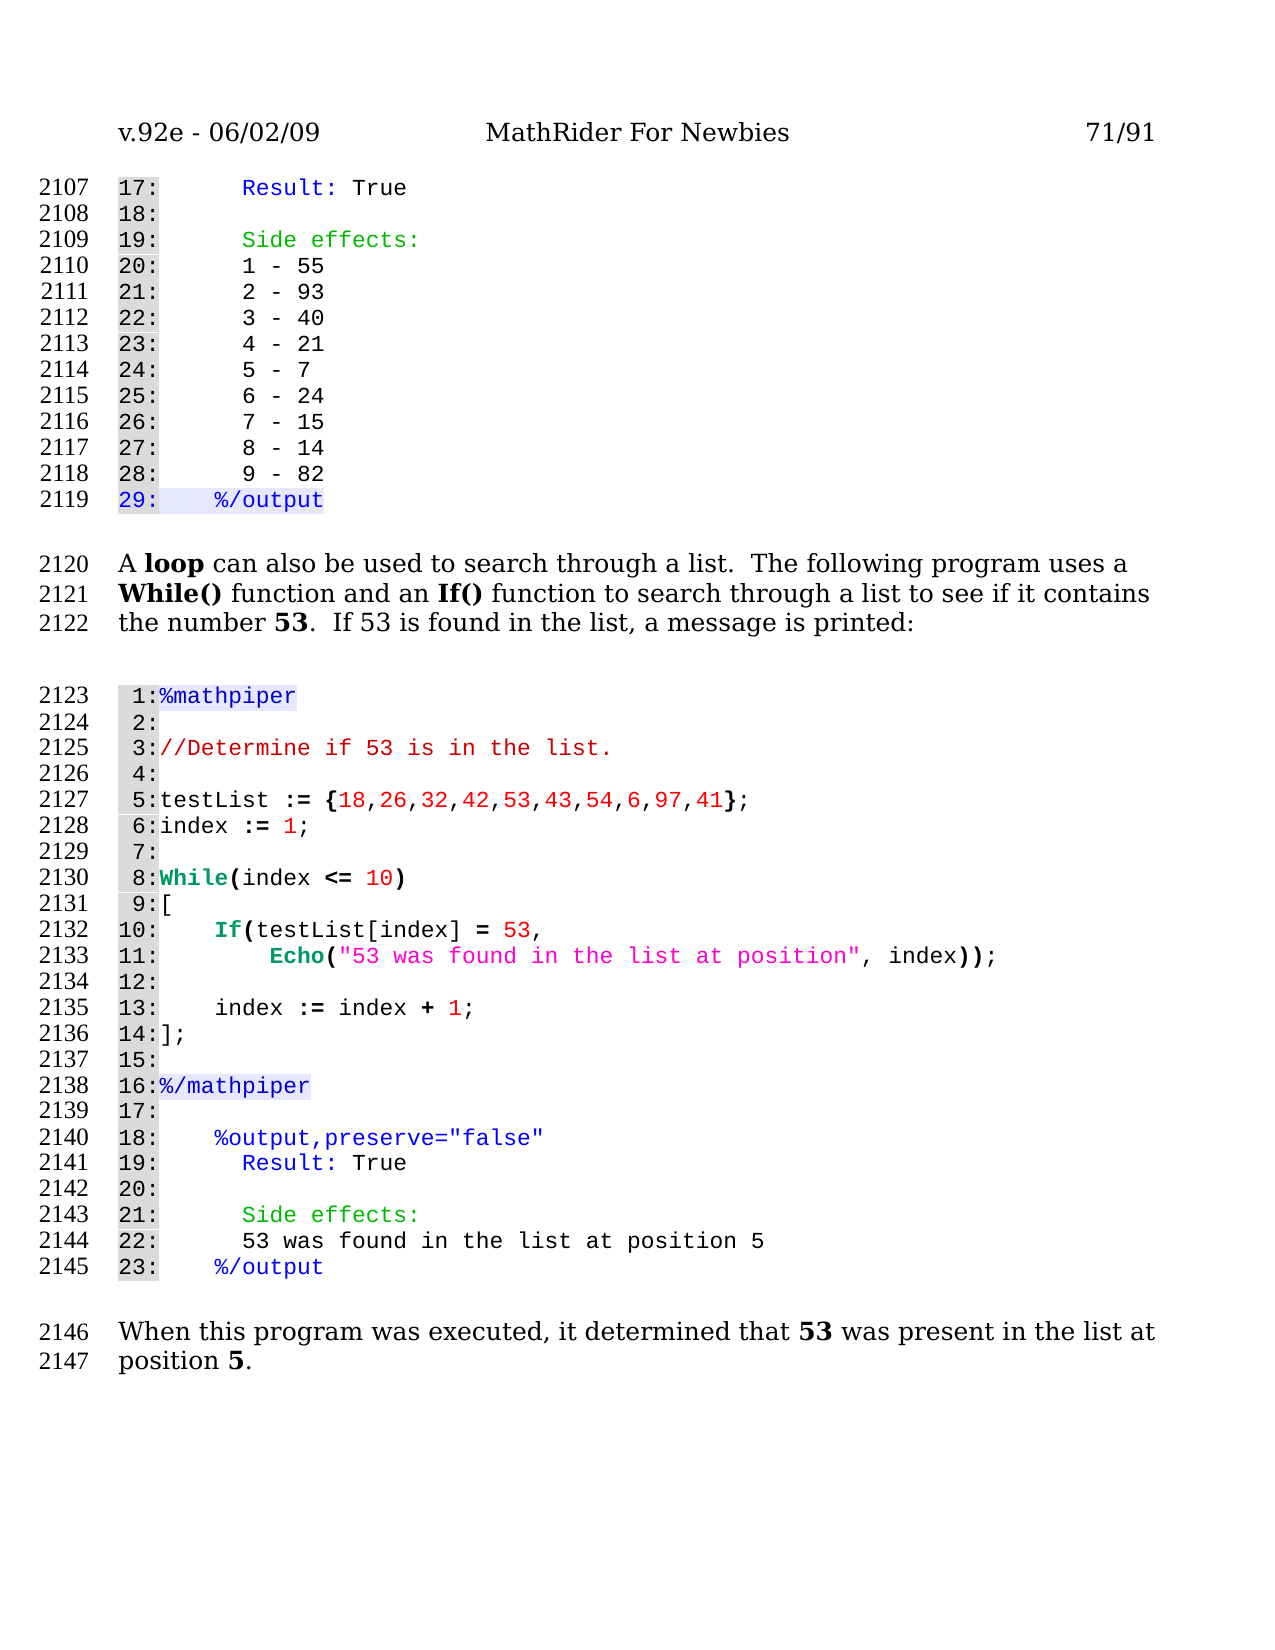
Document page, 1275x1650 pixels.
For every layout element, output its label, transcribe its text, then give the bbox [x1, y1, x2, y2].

text When this program was executed, it determined that 53 was present in the list at position 5. [118, 1317, 1157, 1376]
text 20: [118, 1178, 1157, 1204]
text 29: %/output [118, 488, 1157, 514]
text 20: 1 - 55 [118, 254, 1157, 281]
text 22: 53 was found in the list at position 5 [118, 1229, 1157, 1256]
text 13: index := index + 1; [118, 996, 1157, 1022]
text 17: Result: True [118, 177, 1157, 203]
text 19: Result: True [118, 1152, 1157, 1178]
text 10: If(testList[index] = 53, [118, 918, 1157, 944]
text 5:testList := {18,26,32,42,53,43,54,6,97,41}; [118, 789, 1157, 814]
text 8:While(index <= 10) [118, 866, 1157, 892]
text 12: [118, 970, 1157, 996]
text 15: [118, 1048, 1157, 1074]
text 9:[ [118, 892, 1157, 918]
text 27: 8 - 14 [118, 436, 1157, 462]
text 3://Determine if 53 is in the list. [118, 737, 1157, 763]
text 17: [118, 1100, 1157, 1126]
text 14:]; [118, 1022, 1157, 1048]
text 18: %output,preserve="false" [118, 1126, 1157, 1152]
text A loop can also be used to search through a list. The following program uses a While() function and an If() function to search through a list to see if it contains the number 53. If 53 is found in the list, a message is printed: [118, 549, 1157, 638]
text 28: 9 - 82 [118, 462, 1157, 488]
text 1:%mathpiper [118, 685, 1157, 711]
text 25: 6 - 24 [118, 384, 1157, 410]
text 26: 7 - 15 [118, 410, 1157, 436]
text 21: Side effects: [118, 1204, 1157, 1229]
text 6:index := 1; [118, 814, 1157, 841]
text 21: 2 - 93 [118, 281, 1157, 306]
text 18: [118, 203, 1157, 229]
text 19: Side effects: [118, 229, 1157, 254]
text 11: Echo("53 was found in the list at position", index)); [118, 944, 1157, 970]
text 4: [118, 763, 1157, 789]
text 7: [118, 841, 1157, 866]
text 22: 3 - 40 [118, 306, 1157, 332]
text 23: 4 - 21 [118, 332, 1157, 358]
text 2: [118, 711, 1157, 737]
text 23: %/output [118, 1256, 1157, 1281]
text 16:%/mathpiper [118, 1074, 1157, 1100]
text 24: 5 - 7 [118, 358, 1157, 384]
